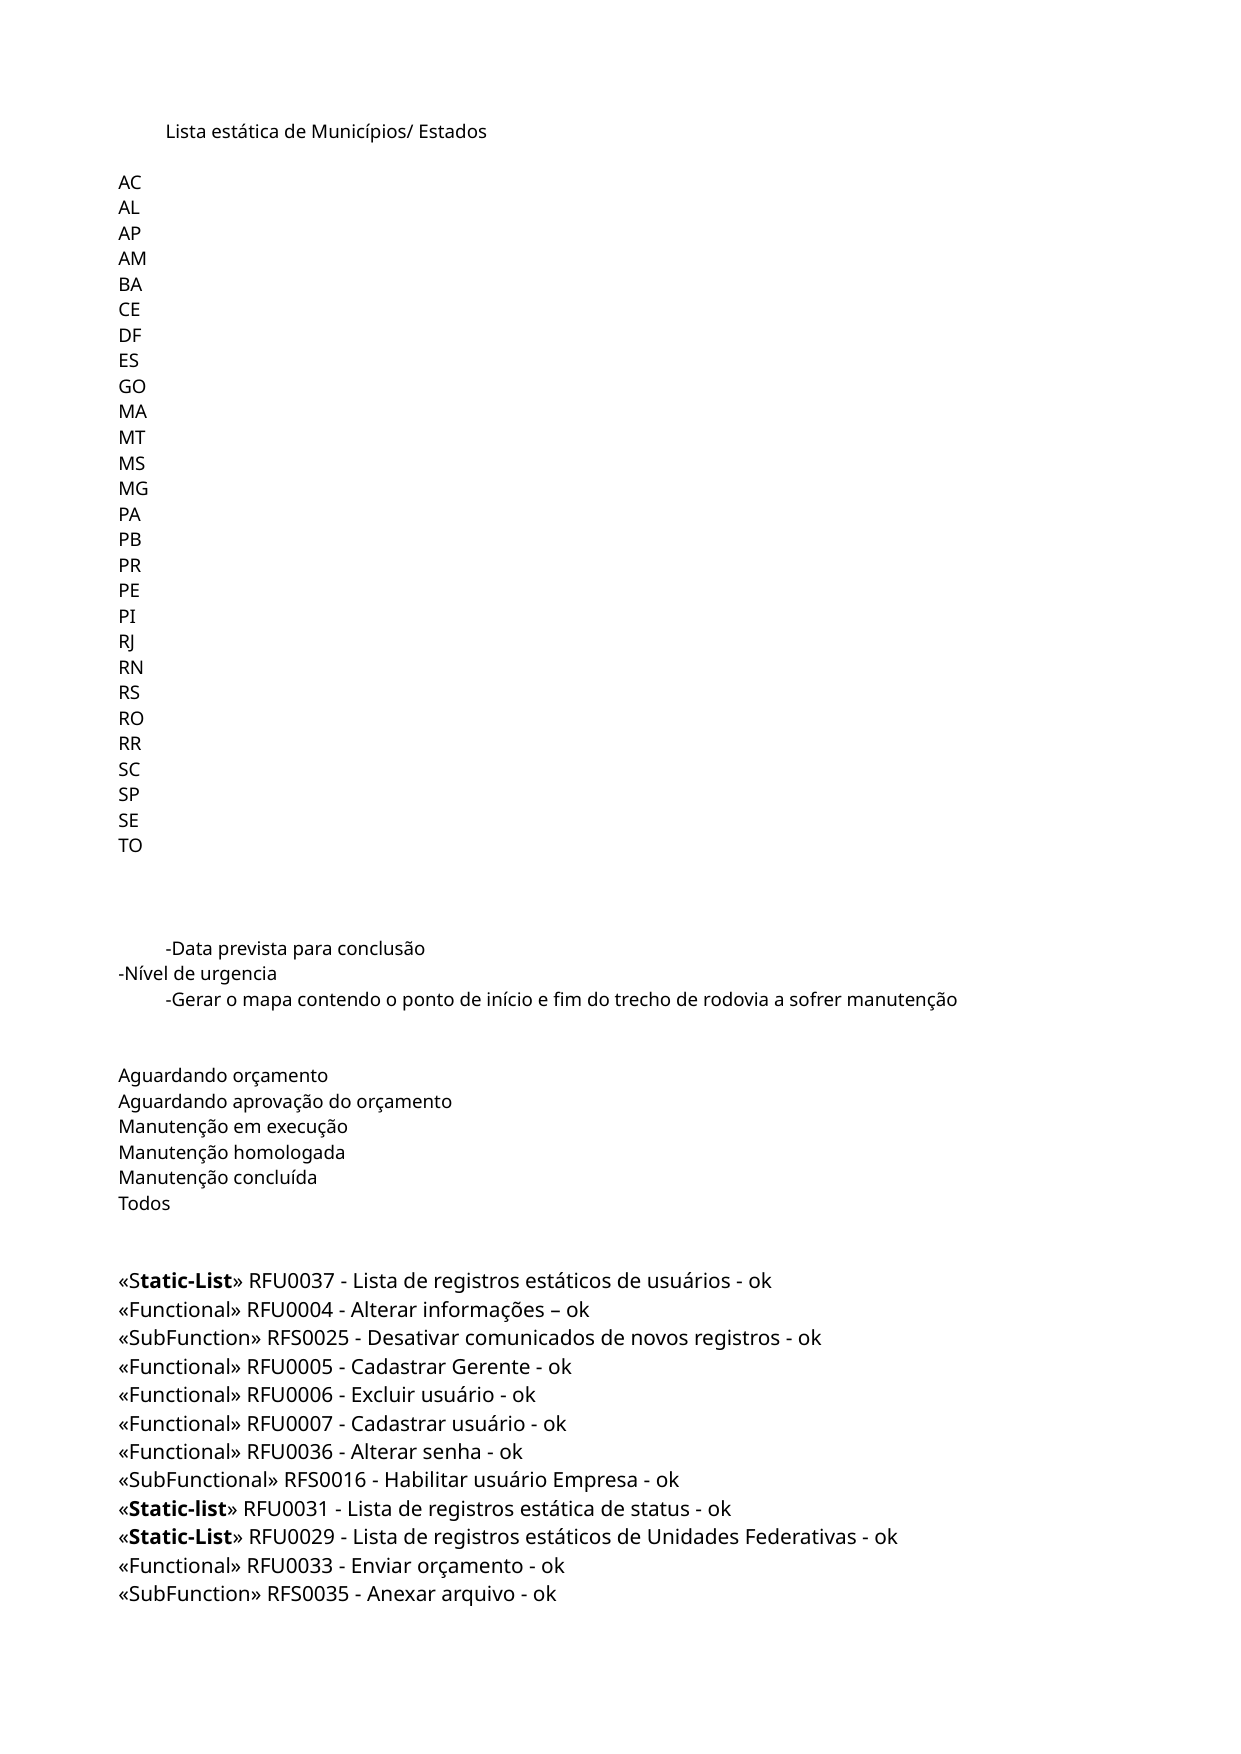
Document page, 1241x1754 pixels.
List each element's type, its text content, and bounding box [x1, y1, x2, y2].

text SP [118, 782, 1122, 807]
text GO [118, 373, 1122, 399]
text PR [118, 552, 1122, 577]
text «Functional» RFU0004 - Alterar informações – ok [118, 1295, 1122, 1323]
text PE [118, 577, 1122, 603]
text «Functional» RFU0006 - Excluir usuário - ok [118, 1380, 1122, 1409]
text RR [118, 731, 1122, 756]
text Aguardando orçamento [118, 1062, 1122, 1088]
text RJ [118, 628, 1122, 654]
text -Gerar o mapa contendo o ponto de início e fim do trecho de rodovia a sofrer manutenção [165, 986, 1122, 1011]
text «Functional» RFU0036 - Alterar senha - ok [118, 1437, 1122, 1466]
text Manutenção homologada [118, 1139, 1122, 1164]
text «SubFunctional» RFS0016 - Habilitar usuário Empresa - ok [118, 1466, 1122, 1494]
text «SubFunction» RFS0035 - Anexar arquivo - ok [118, 1579, 1122, 1608]
text Todos [118, 1190, 1122, 1216]
text «Functional» RFU0005 - Cadastrar Gerente - ok [118, 1352, 1122, 1380]
text BA [118, 271, 1122, 297]
text AC [118, 169, 1122, 195]
text PI [118, 603, 1122, 628]
text ES [118, 348, 1122, 373]
text Manutenção em execução [118, 1113, 1122, 1139]
text RS [118, 679, 1122, 705]
text «Functional» RFU0007 - Cadastrar usuário - ok [118, 1409, 1122, 1437]
text «Static-list» RFU0031 - Lista de registros estática de status - ok [118, 1494, 1122, 1522]
text Aguardando aprovação do orçamento [118, 1088, 1122, 1113]
text «Static-List» RFU0037 - Lista de registros estáticos de usuários - ok [118, 1267, 1122, 1295]
text AP [118, 220, 1122, 246]
text RN [118, 654, 1122, 679]
text SC [118, 756, 1122, 782]
text TO [118, 833, 1122, 858]
text AL [118, 195, 1122, 220]
text «Static-List» RFU0029 - Lista de registros estáticos de Unidades Federativas - ok [118, 1522, 1122, 1551]
text DF [118, 322, 1122, 348]
text PA [118, 501, 1122, 526]
text PB [118, 526, 1122, 552]
text RO [118, 705, 1122, 731]
text MT [118, 424, 1122, 450]
text «SubFunction» RFS0025 - Desativar comunicados de novos registros - ok [118, 1323, 1122, 1352]
text CE [118, 297, 1122, 322]
text AM [118, 246, 1122, 271]
text -Data prevista para conclusão [165, 935, 1122, 960]
text MA [118, 399, 1122, 424]
text Manutenção concluída [118, 1164, 1122, 1190]
text SE [118, 807, 1122, 833]
text MS [118, 450, 1122, 475]
text «Functional» RFU0033 - Enviar orçamento - ok [118, 1551, 1122, 1579]
text -Nível de urgencia [118, 960, 1122, 986]
text Lista estática de Municípios/ Estados [165, 118, 1122, 144]
text MG [118, 475, 1122, 501]
